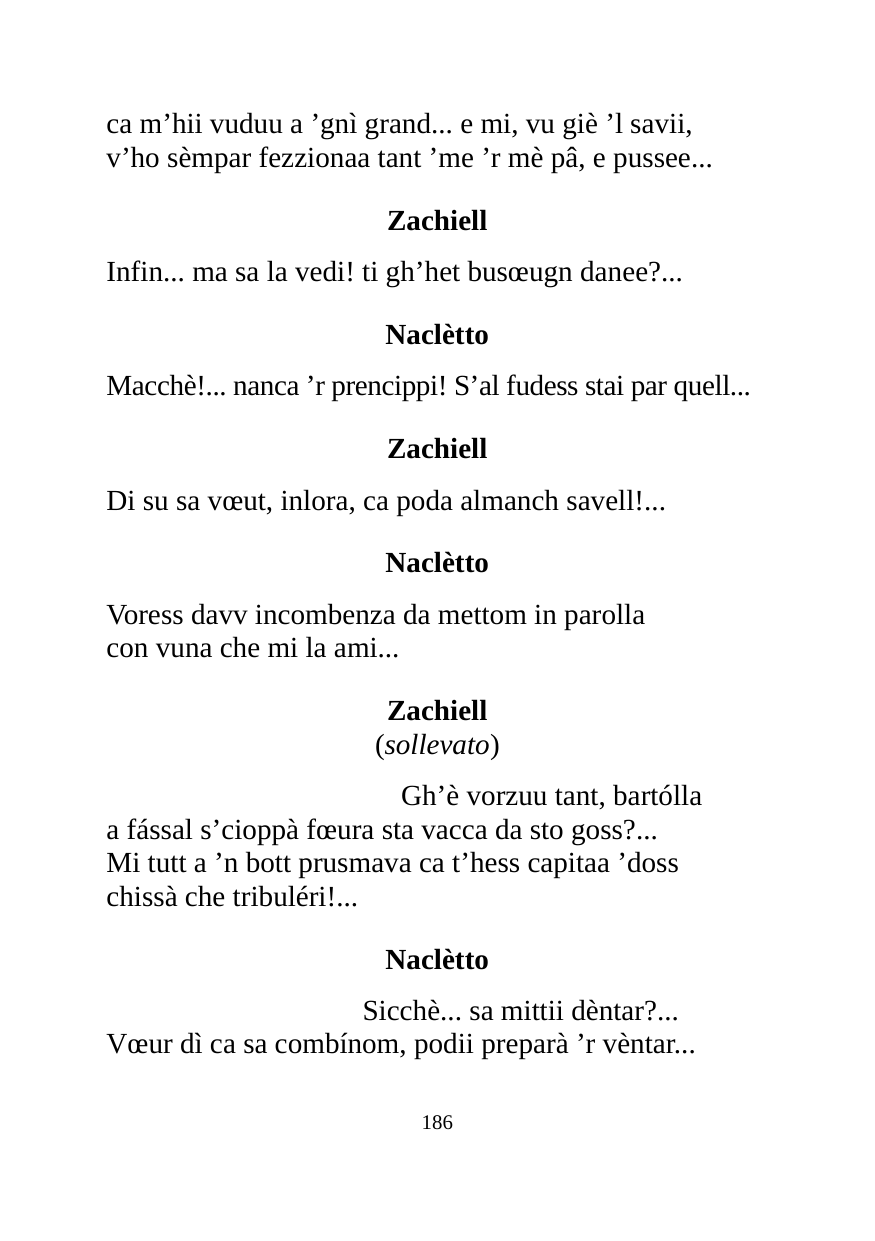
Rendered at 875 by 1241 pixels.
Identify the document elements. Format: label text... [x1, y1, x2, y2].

text Mi tutt a ’n bott prusmava ca t’hess capitaa ’doss [106, 845, 768, 879]
text v’ho sèmpar fezzionaa tant ’me ’r mè pâ, e pussee... [106, 140, 768, 173]
text Zachiell [106, 431, 768, 465]
text Voress davv incombenza da mettom in parolla [106, 597, 768, 630]
text Di su sa vœut, inlora, ca poda almanch savell!... [106, 483, 768, 516]
text Gh’è vorzuu tant, bartólla [106, 778, 768, 812]
text chissà che tribuléri!... [106, 879, 768, 912]
text Macchè!... nanca ’r prencippi! S’al fudess stai par quell... [106, 368, 768, 402]
text Naclètto [106, 942, 768, 975]
text Infin... ma sa la vedi! ti gh’het busœugn danee?... [106, 254, 768, 288]
text Zachiell (sollevato) [106, 693, 768, 761]
text Naclètto [106, 317, 768, 351]
text a fással s’cioppà fœura sta vacca da sto goss?... [106, 812, 768, 845]
text Vœur dì ca sa combínom, podii preparà ’r vèntar... [106, 1027, 768, 1060]
text con vuna che mi la ami... [106, 630, 768, 664]
text Naclètto [106, 546, 768, 579]
text ca m’hii vuduu a ’gnì grand... e mi, vu giè ’l savii, [106, 106, 768, 140]
text Sicchè... sa mittii dèntar?... [106, 993, 768, 1027]
text Zachiell [106, 203, 768, 236]
